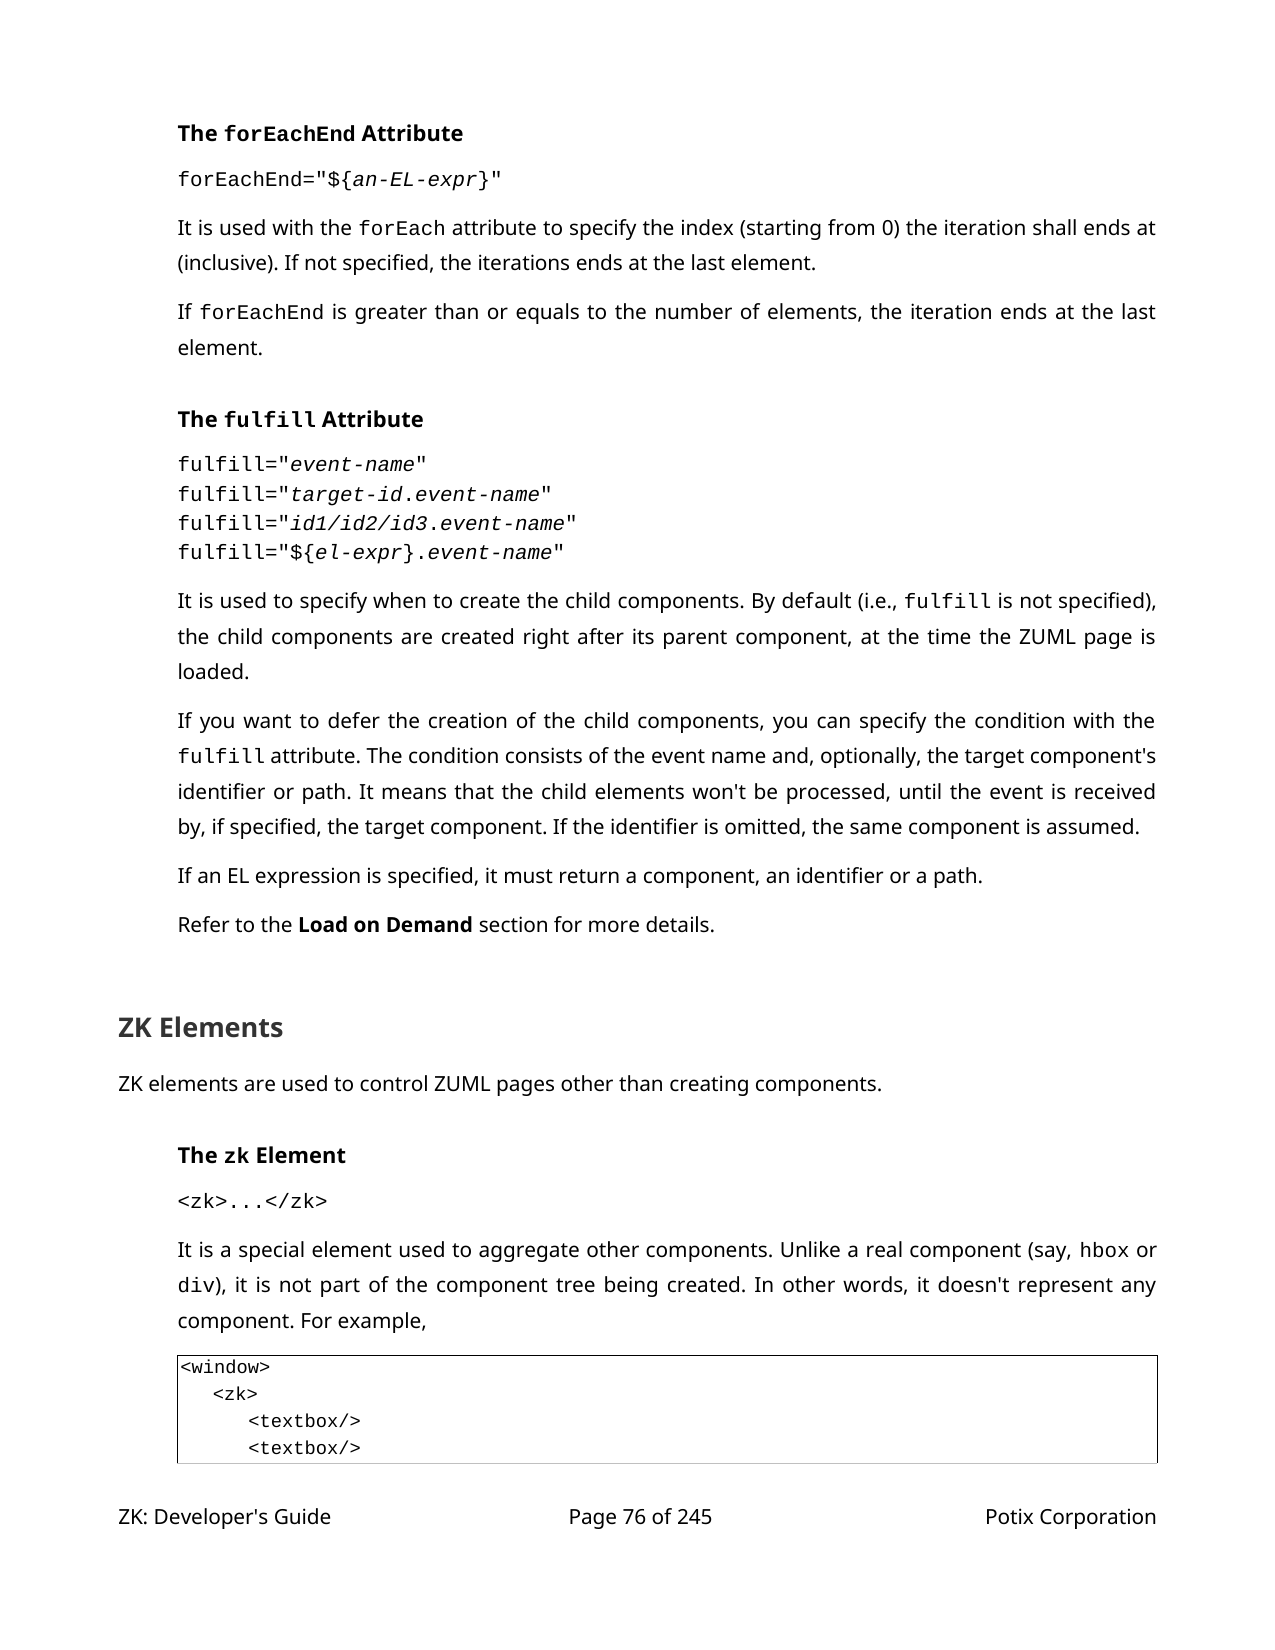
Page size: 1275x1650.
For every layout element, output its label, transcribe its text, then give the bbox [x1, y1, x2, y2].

text It is a special element used to aggregate other components. Unlike a real component (say, hbox or div), it is not part of the component tree being created. In other words, it doesn't represent any component. For example, [177, 1235, 1157, 1334]
text Refer to the Load on Demand section for more details. [177, 910, 1157, 938]
text <zk> [178, 1382, 1157, 1406]
text It is used to specify when to create the child components. By default (i.e., fulfill is not specified), the child components are created right after its parent component, at the time the ZUML page is loaded. [177, 587, 1157, 686]
text If an EL expression is specified, it must return a component, an identifier or a path. [177, 861, 1157, 889]
text <window> [178, 1356, 1157, 1379]
text It is used with the forEach attribute to specify the index (starting from 0) the iteration shall ends at (inclusive). If not specified, the iterations ends at the last element. [177, 213, 1157, 277]
text If you want to defer the creation of the child components, you can specify the condition with the fulfill attribute. The condition consists of the event name and, optionally, the target component's identifier or path. It means that the child elements won't be processed, until the event is received by, if specified, the target component. If the identifier is omitted, the same component is assumed. [177, 706, 1157, 840]
text ZK elements are used to control ZUML pages other than creating components. [118, 1069, 1157, 1098]
subtitle The zk Element [177, 1140, 1157, 1170]
text forEachEnd="${an-EL-expr}" [177, 169, 1157, 192]
subtitle ZK Elements [118, 1009, 1157, 1046]
subtitle The fulfill Attribute [177, 404, 1157, 434]
subtitle The forEachEnd Attribute [177, 118, 1157, 148]
text <textbox/> <textbox/> [178, 1409, 1157, 1463]
text <zk>...</zk> [177, 1191, 1157, 1214]
text If forEachEnd is greater than or equals to the number of elements, the iteration ends at the last element. [177, 297, 1157, 361]
text fulfill="event-name" fulfill="target-id.event-name" fulfill="id1/id2/id3.event-name" fulfill="${el-expr}.event-name" [177, 454, 1157, 566]
